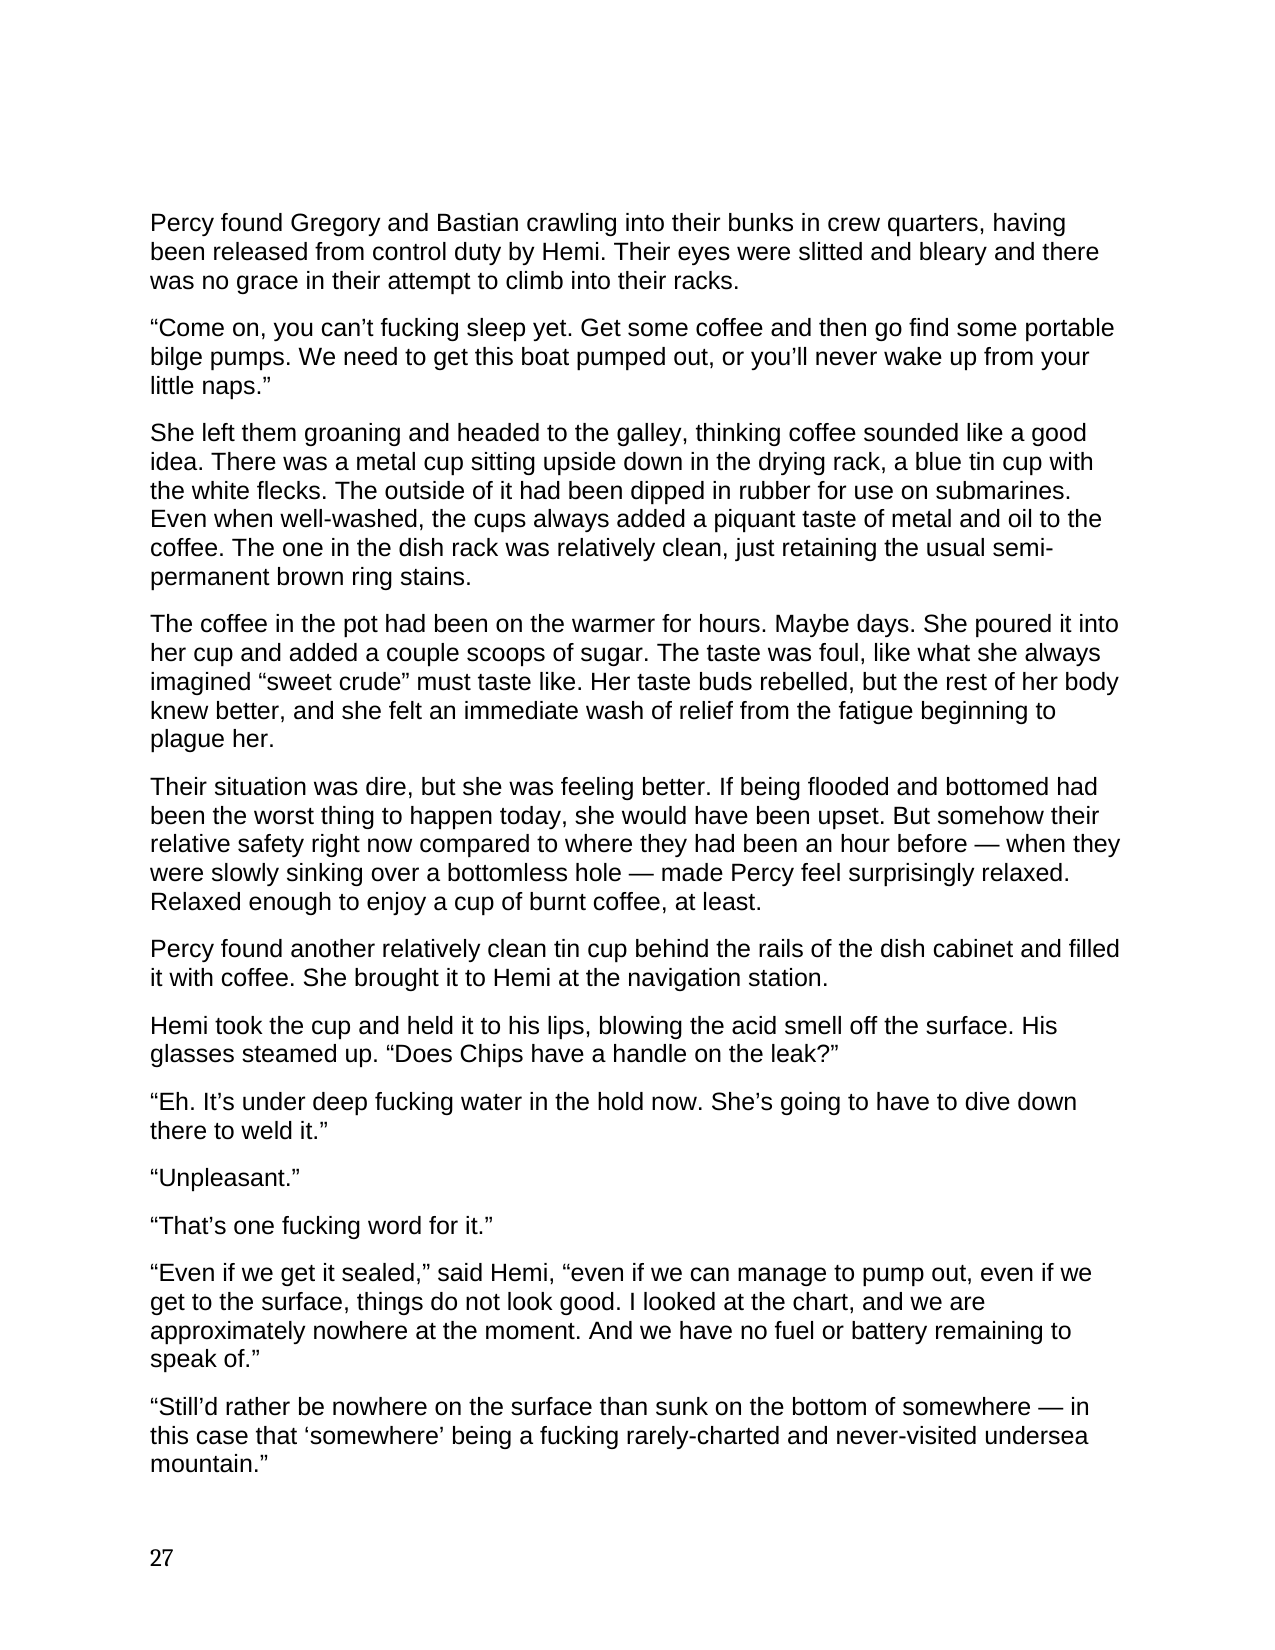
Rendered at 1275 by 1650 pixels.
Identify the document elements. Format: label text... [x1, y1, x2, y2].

text “Even if we get it sealed,” said Hemi, “even if we can manage to pump out, even if we get to the surface, things do not look good. I looked at the chart, and we are approximately nowhere at the moment. And we have no fuel or battery remaining to speak of.” [150, 1258, 1125, 1373]
text Percy found Gregory and Bastian crawling into their bunks in crew quarters, having been released from control duty by Hemi. Their eyes were slitted and bleary and there was no grace in their attempt to climb into their racks. [150, 208, 1125, 294]
text “That’s one fucking word for it.” [150, 1211, 1125, 1239]
text “Eh. It’s under deep fucking water in the hold now. She’s going to have to dive down there to weld it.” [150, 1087, 1125, 1144]
text “Still’d rather be nowhere on the surface than sunk on the bottom of somewhere — in this case that ‘somewhere’ being a fucking rarely-charted and never-visited undersea mountain.” [150, 1392, 1125, 1478]
text Hemi took the cup and held it to his lips, blowing the acid smell off the surface. His glasses steamed up. “Does Chips have a handle on the leak?” [150, 1011, 1125, 1068]
text “Unpleasant.” [150, 1163, 1125, 1192]
text Percy found another relatively clean tin cup behind the rails of the dish cabinet and filled it with coffee. She brought it to Hemi at the navigation station. [150, 934, 1125, 992]
text She left them groaning and headed to the galley, thinking coffee sounded like a good idea. There was a metal cup sitting upside down in the drying rack, a blue tin cup with the white flecks. The outside of it had been dipped in rubber for use on submarines. Even when well-washed, the cups always added a piquant taste of metal and oil to the coffee. The one in the dish rack was relatively clean, just retaining the usual semi-permanent brown ring stains. [150, 418, 1125, 591]
text Their situation was dire, but she was feeling better. If being flooded and bottomed had been the worst thing to happen today, she would have been upset. But somehow their relative safety right now compared to where they had been an hour before — when they were slowly sinking over a bottomless hole — made Percy feel surprisingly relaxed. Relaxed enough to enjoy a cup of burnt coffee, at least. [150, 772, 1125, 916]
text The coffee in the pot had been on the warmer for hours. Maybe days. She poured it into her cup and added a couple scoops of sugar. The taste was foul, like what she always imagined “sweet crude” must taste like. Her taste buds rebelled, but the rest of her body knew better, and she felt an immediate wash of relief from the fatigue beginning to plague her. [150, 609, 1125, 753]
text “Come on, you can’t fucking sleep yet. Get some coffee and then go find some portable bilge pumps. We need to get this boat pumped out, or you’ll never wake up from your little naps.” [150, 313, 1125, 399]
